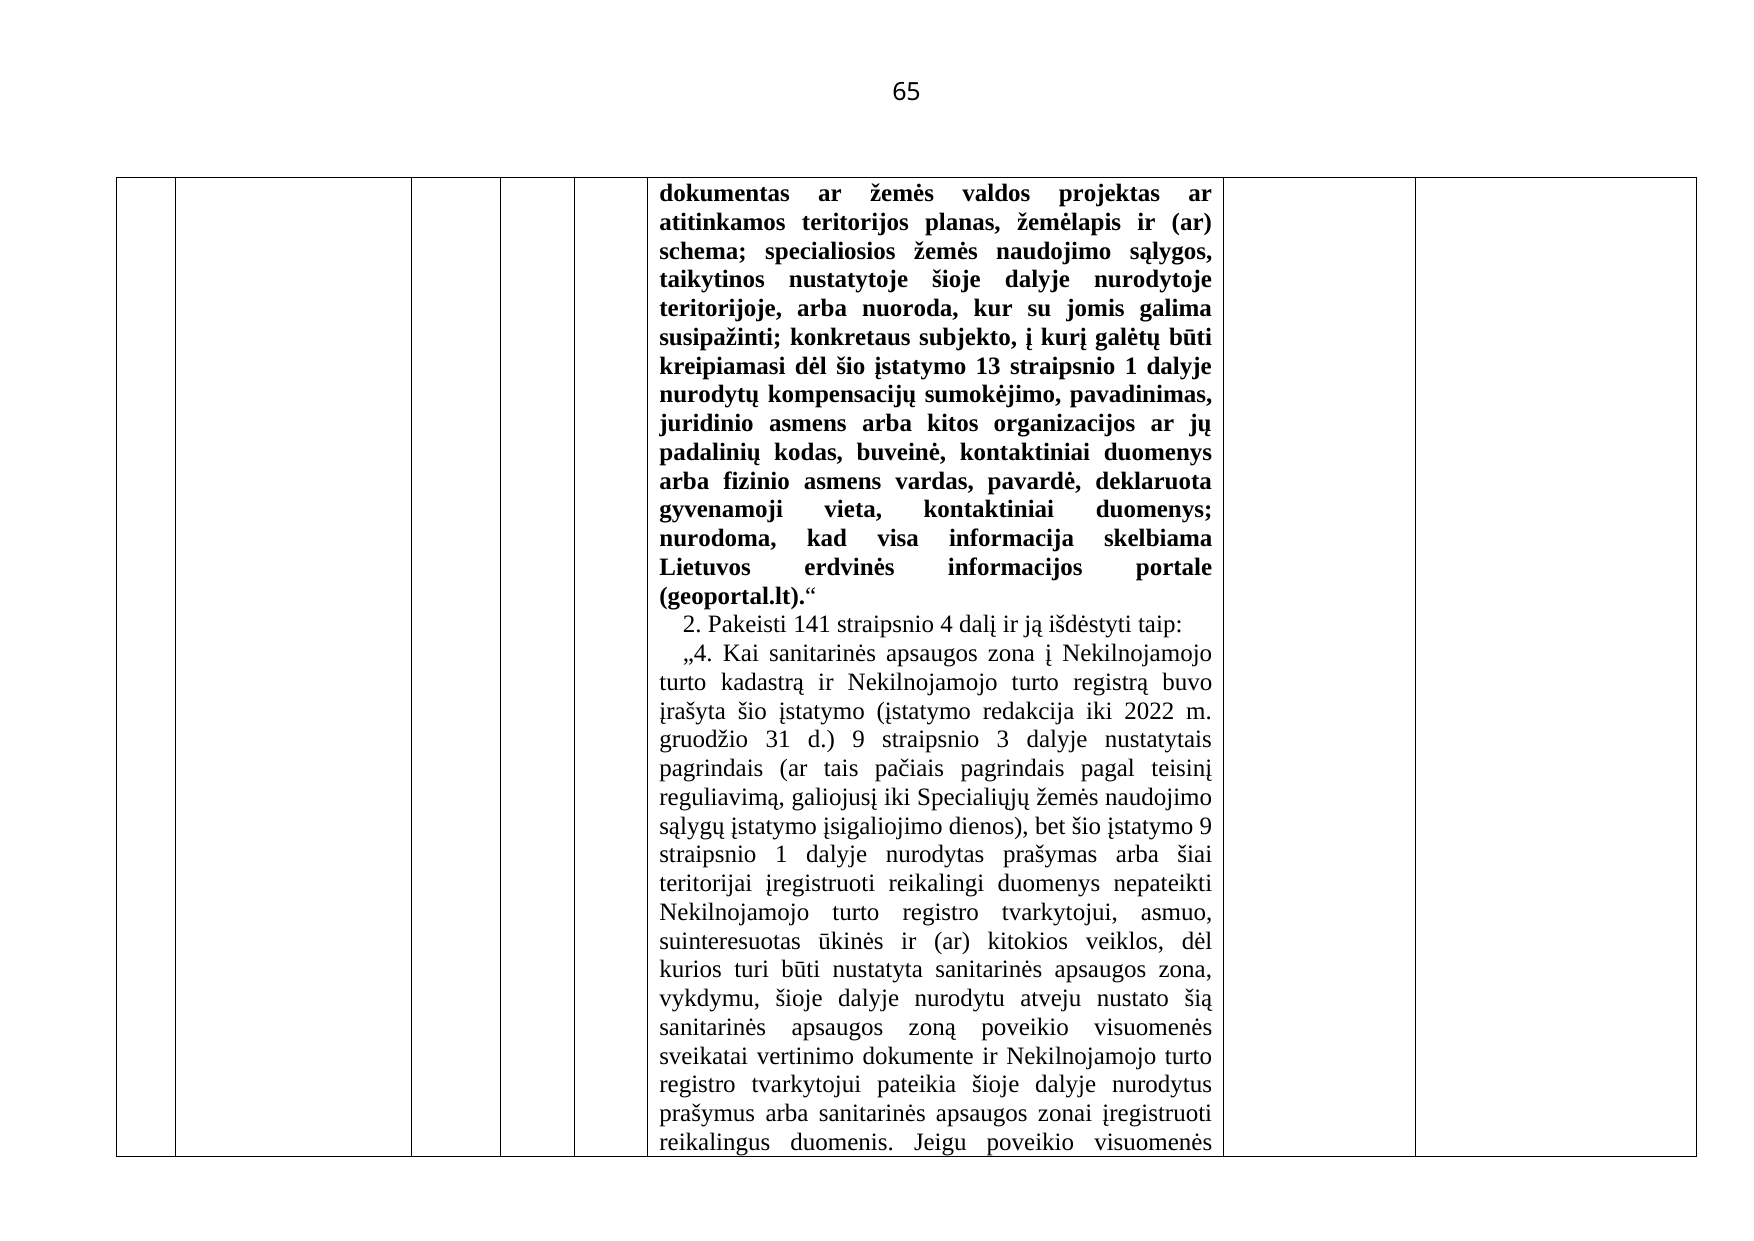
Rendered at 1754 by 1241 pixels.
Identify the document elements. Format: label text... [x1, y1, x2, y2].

table_cell dokumentas ar žemės valdos projektas ar atitinkamos teritorijos planas, žemėlapis ir (ar) schema; specialiosios žemės naudojimo sąlygos, taikytinos nustatytoje šioje dalyje nurodytoje teritorijoje, arba nuoroda, kur su jomis galima susipažinti; konkretaus subjekto, į kurį galėtų būti kreipiamasi dėl šio įstatymo 13 straipsnio 1 dalyje nurodytų kompensacijų sumokėjimo, pavadinimas, juridinio asmens arba kitos organizacijos ar jų padalinių kodas, buveinė, kontaktiniai duomenys arba fizinio asmens vardas, pavardė, deklaruota gyvenamoji vieta, kontaktiniai duomenys; nurodoma, kad visa informacija skelbiama Lietuvos erdvinės informacijos portale (geoportal.lt).“ 2. Pakeisti 141 straipsnio 4 dalį ir ją išdėstyti taip: „4. Kai sanitarinės apsaugos zona į Nekilnojamojo turto kadastrą ir Nekilnojamojo turto registrą buvo įrašyta šio įstatymo (įstatymo redakcija iki 2022 m. gruodžio 31 d.) 9 straipsnio 3 dalyje nustatytais pagrindais (ar tais pačiais pagrindais pagal teisinį reguliavimą, galiojusį iki Specialiųjų žemės naudojimo sąlygų įstatymo įsigaliojimo dienos), bet šio įstatymo 9 straipsnio 1 dalyje nurodytas prašymas arba šiai teritorijai įregistruoti reikalingi duomenys nepateikti Nekilnojamojo turto registro tvarkytojui, asmuo, suinteresuotas ūkinės ir (ar) kitokios veiklos, dėl kurios turi būti nustatyta sanitarinės apsaugos zona, vykdymu, šioje dalyje nurodytu atveju nustato šią sanitarinės apsaugos zoną poveikio visuomenės sveikatai vertinimo dokumente ir Nekilnojamojo turto registro tvarkytojui pateikia šioje dalyje nurodytus prašymus arba sanitarinės apsaugos zonai įregistruoti reikalingus duomenis. Jeigu poveikio visuomenės [648, 178, 1223, 1156]
table_cell [1224, 178, 1415, 1156]
table_cell [412, 178, 500, 1156]
table_cell [176, 178, 411, 1156]
table_cell [117, 178, 175, 1156]
table_cell [1416, 178, 1696, 1156]
table_cell [575, 178, 647, 1156]
table_cell [501, 178, 574, 1156]
